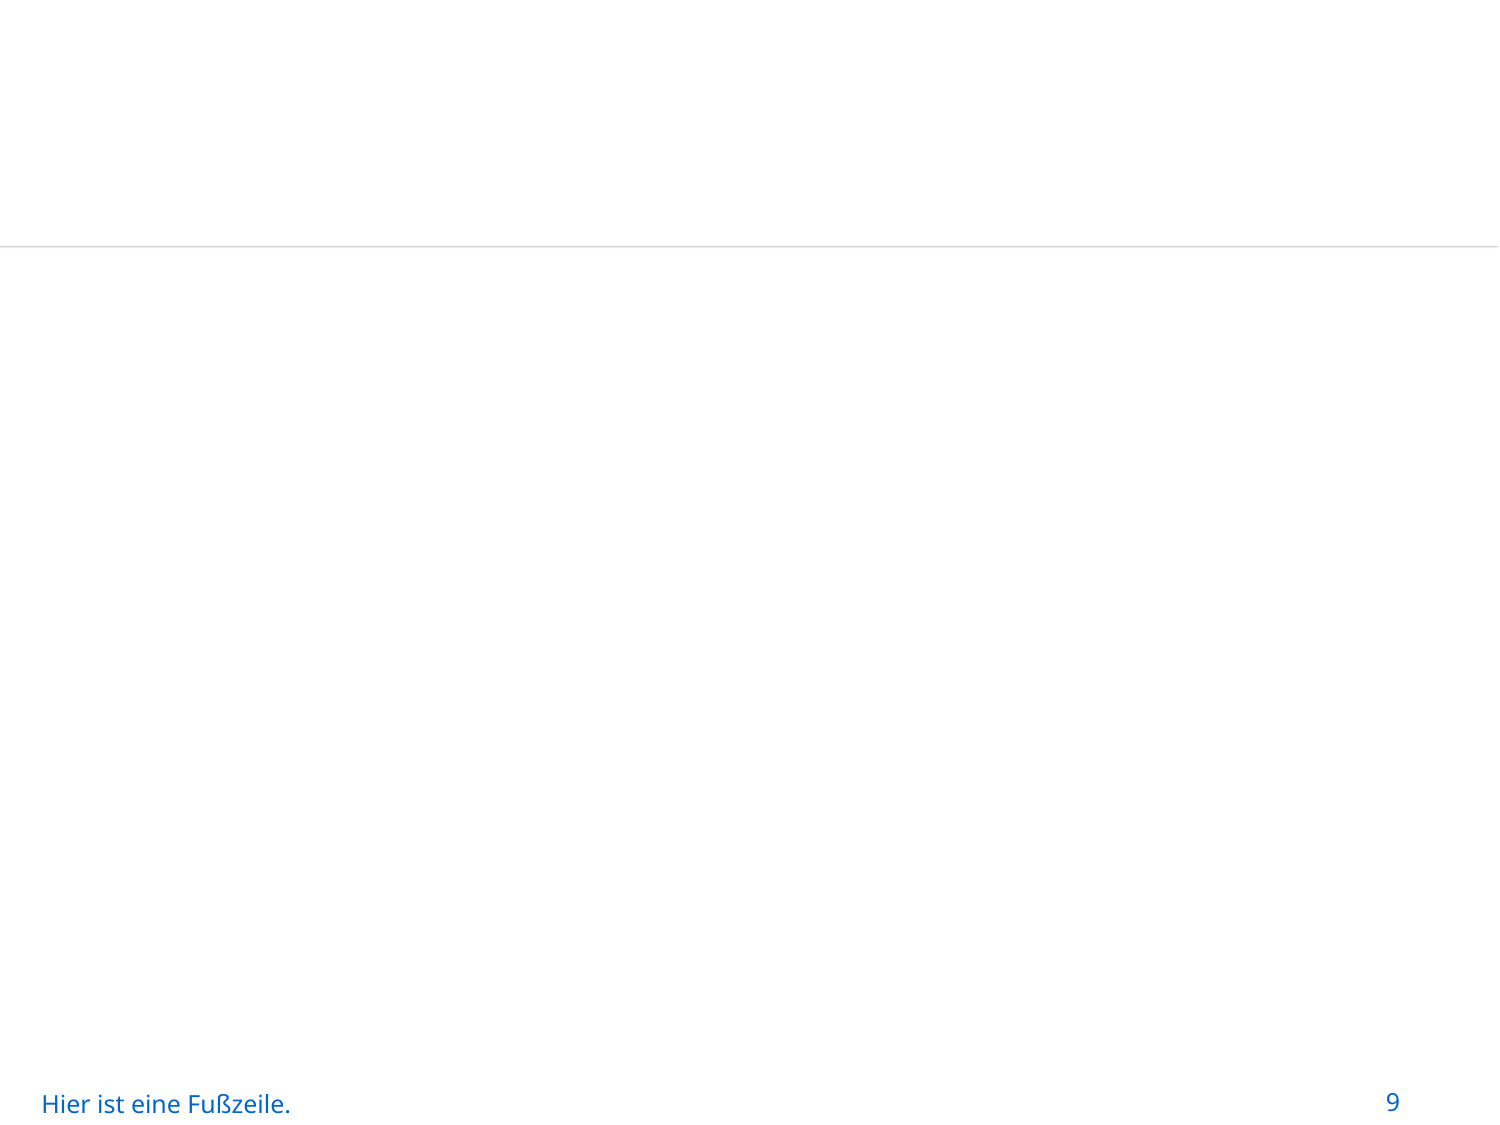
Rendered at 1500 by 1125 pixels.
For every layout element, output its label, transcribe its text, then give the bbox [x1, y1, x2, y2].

slide_number [1370, 1082, 1460, 1124]
footer Hier ist eine Fußzeile. [41, 1082, 1370, 1124]
